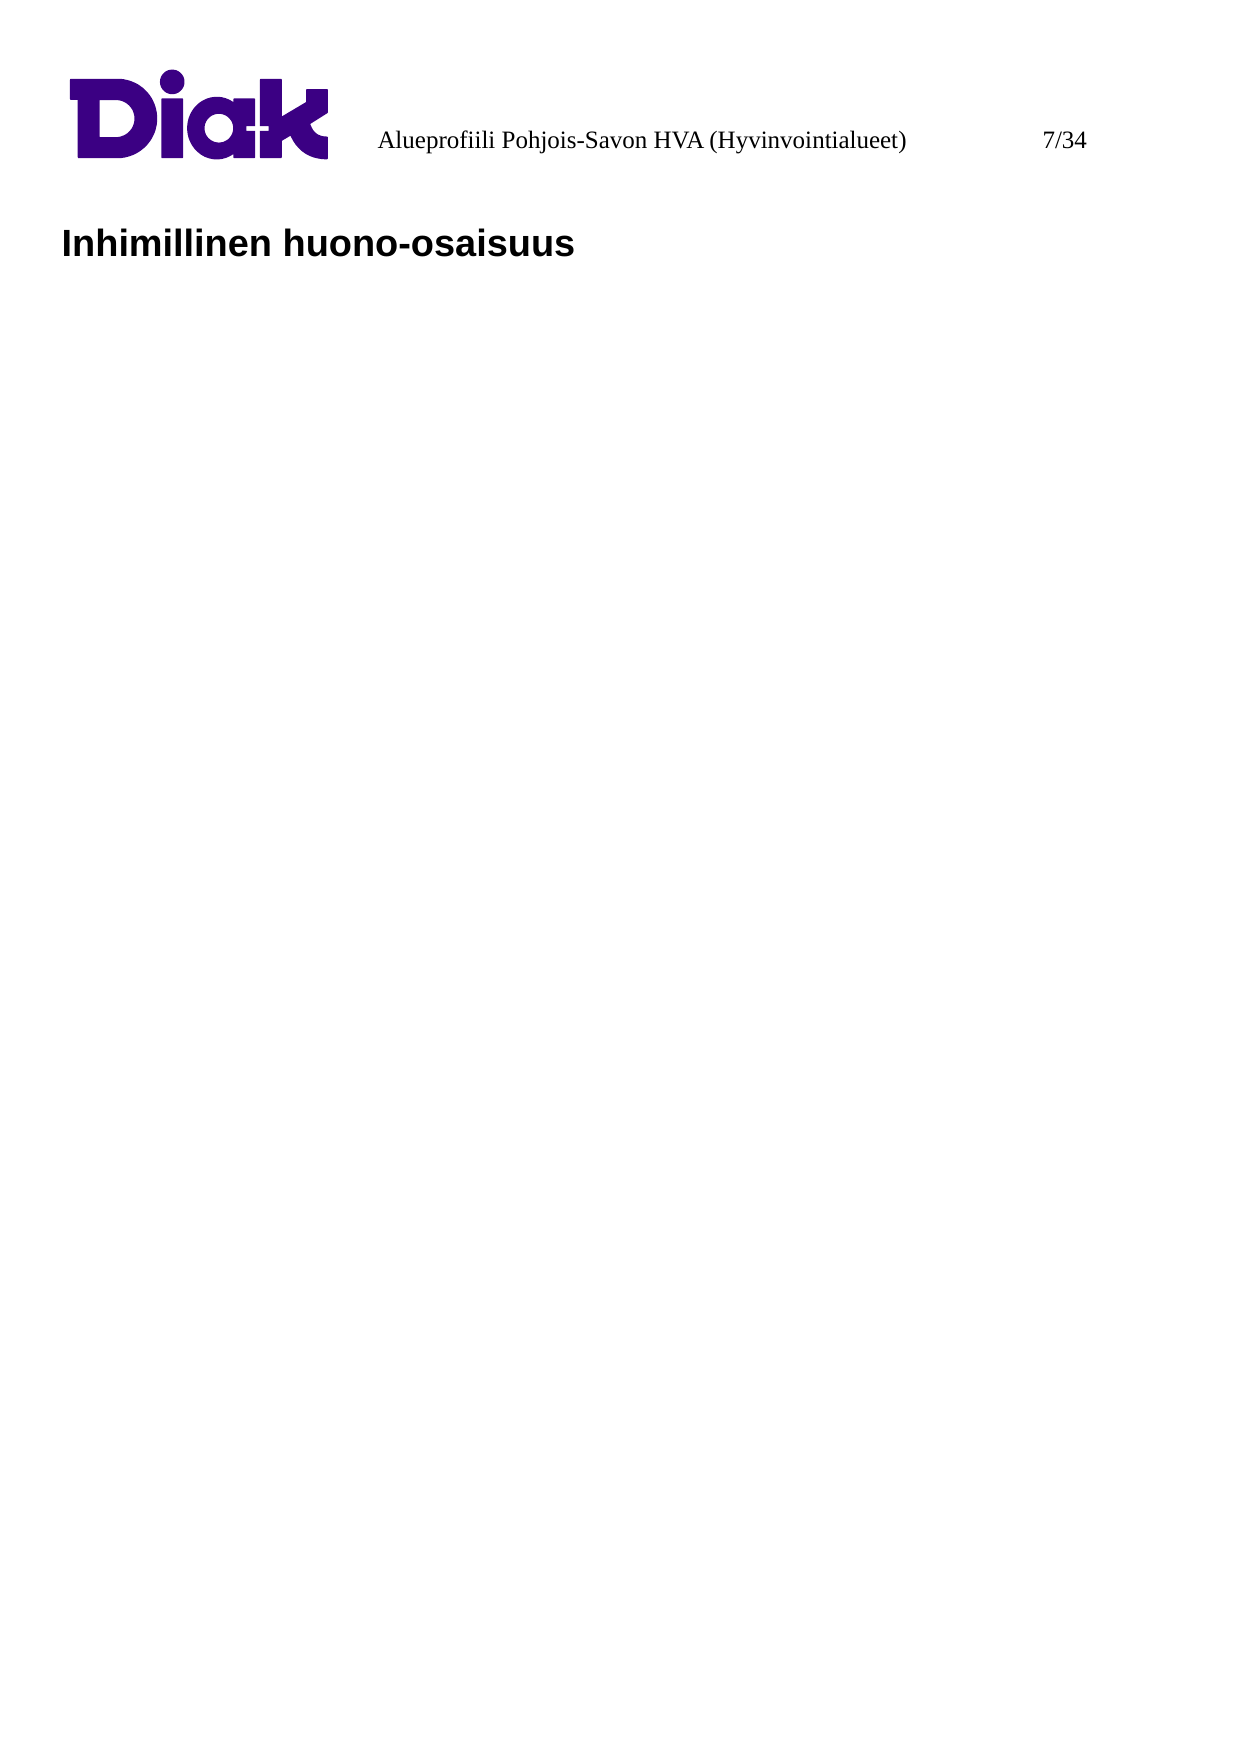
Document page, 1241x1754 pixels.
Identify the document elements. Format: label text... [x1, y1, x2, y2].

subtitle Inhimillinen huono-osaisuus [61, 221, 1179, 265]
